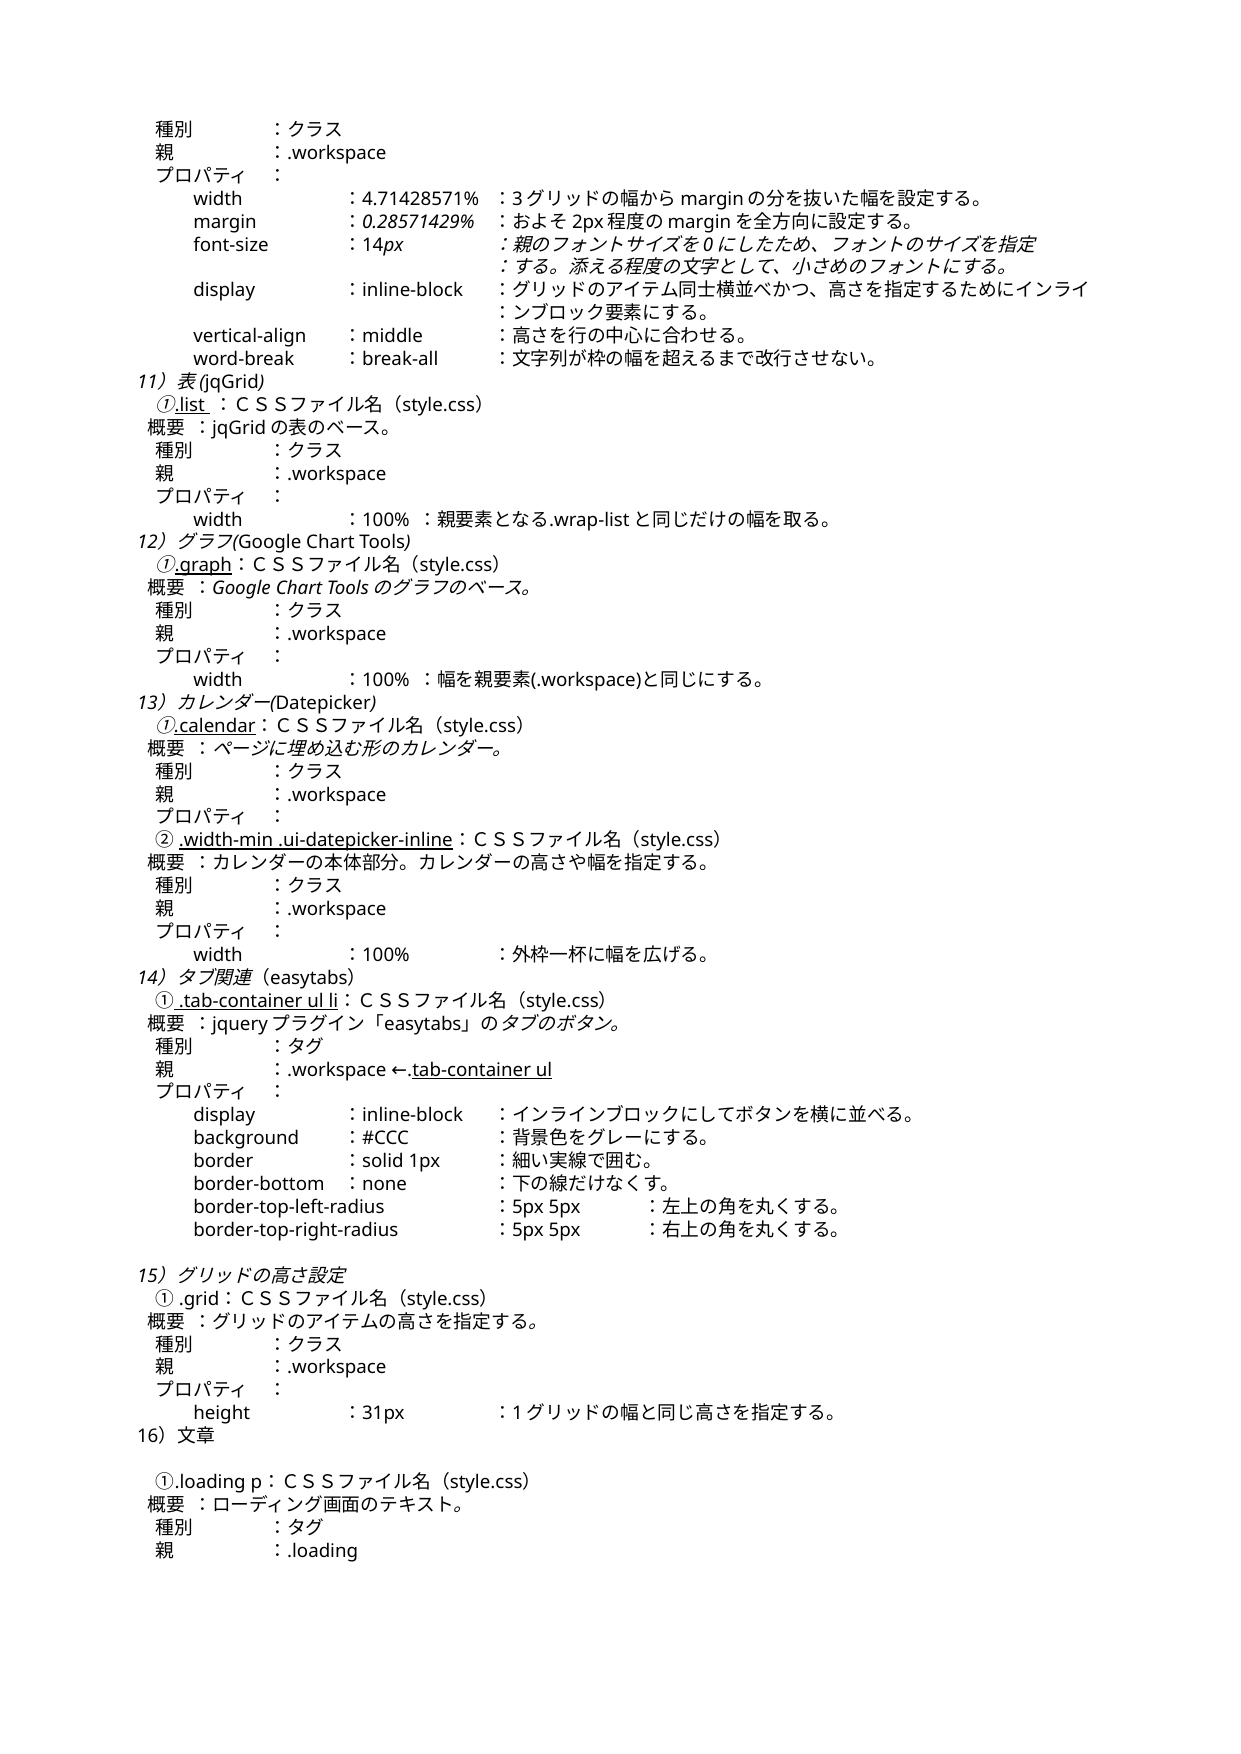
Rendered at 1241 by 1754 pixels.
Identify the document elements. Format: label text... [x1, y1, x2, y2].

text プロパティ ： [118, 1081, 1122, 1103]
text border ：solid 1px ：細い実線で囲む。 [118, 1149, 1122, 1172]
text ①.calendar：ＣＳＳファイル名（style.css） [118, 714, 1122, 737]
text 種別 ：クラス [118, 760, 1122, 783]
text ：する。添える程度の文字として、小さめのフォントにする。 [118, 256, 1122, 278]
text ①.loading p：ＣＳＳファイル名（style.css） [118, 1470, 1122, 1493]
text 概要 ：jqueryプラグイン「easytabs」のタブのボタン。 [118, 1012, 1122, 1035]
text 種別 ：タグ [118, 1035, 1122, 1058]
text 種別 ：タグ [118, 1516, 1122, 1539]
text 14）タブ関連（easytabs） [118, 966, 1122, 989]
text プロパティ ： [118, 1378, 1122, 1401]
text 16）文章 [118, 1424, 1122, 1447]
text 親 ：.workspace [118, 462, 1122, 485]
text border-bottom ：none ：下の線だけなくす。 [118, 1172, 1122, 1195]
text width ：100% ：外枠一杯に幅を広げる。 [118, 943, 1122, 966]
text 概要 ：グリッドのアイテムの高さを指定する。 [118, 1310, 1122, 1333]
text ①.graph：ＣＳＳファイル名（style.css） [118, 553, 1122, 576]
text 12）グラフ(Google Chart Tools) [118, 531, 1122, 553]
text 概要 ：ローディング画面のテキスト。 [118, 1493, 1122, 1516]
text 種別 ：クラス [118, 874, 1122, 897]
text border-top-right-radius ：5px 5px ：右上の角を丸くする。 [118, 1218, 1122, 1241]
text 概要 ：ページに埋め込む形のカレンダー。 [118, 737, 1122, 760]
text 種別 ：クラス [118, 439, 1122, 462]
text プロパティ ： [118, 164, 1122, 187]
text border-top-left-radius ：5px 5px ：左上の角を丸くする。 [118, 1195, 1122, 1218]
text 概要 ：jqGridの表のベース。 [118, 416, 1122, 439]
text ①.list ：ＣＳＳファイル名（style.css） [118, 393, 1122, 416]
text 種別 ：クラス [118, 599, 1122, 622]
text ① .tab-container ul li：ＣＳＳファイル名（style.css） [118, 989, 1122, 1012]
text 親 ：.workspace [118, 783, 1122, 806]
text ：ンブロック要素にする。 [118, 301, 1122, 324]
text width ：100% ：親要素となる.wrap-listと同じだけの幅を取る。 [118, 508, 1122, 531]
text プロパティ ： [118, 645, 1122, 668]
text margin ：0.28571429% ：およそ2px程度のmarginを全方向に設定する。 [118, 210, 1122, 233]
text 15）グリッドの高さ設定 [118, 1264, 1122, 1287]
text height ：31px ：1グリッドの幅と同じ高さを指定する。 [118, 1401, 1122, 1424]
text display ：inline-block ：インラインブロックにしてボタンを横に並べる。 [118, 1103, 1122, 1126]
text font-size ：14px ：親のフォントサイズを0にしたため、フォントのサイズを指定 [118, 233, 1122, 256]
text 種別 ：クラス [118, 1333, 1122, 1356]
text 概要 ：カレンダーの本体部分。カレンダーの高さや幅を指定する。 [118, 851, 1122, 874]
text 親 ：.workspace [118, 622, 1122, 645]
text 親 ：.workspace [118, 897, 1122, 920]
text vertical-align ：middle ：高さを行の中心に合わせる。 [118, 324, 1122, 347]
text プロパティ ： [118, 806, 1122, 828]
text width ：100% ：幅を親要素(.workspace)と同じにする。 [118, 668, 1122, 691]
text word-break ：break-all ：文字列が枠の幅を超えるまで改行させない。 [118, 347, 1122, 370]
text ② .width-min .ui-datepicker-inline：ＣＳＳファイル名（style.css） [118, 828, 1122, 851]
text display ：inline-block ：グリッドのアイテム同士横並べかつ、高さを指定するためにインライ [118, 278, 1122, 301]
text 親 ：.workspace [118, 141, 1122, 164]
text 種別 ：クラス [118, 118, 1122, 141]
text 親 ：.loading [118, 1539, 1122, 1562]
text width ：4.71428571% ：3グリッドの幅からmarginの分を抜いた幅を設定する。 [118, 187, 1122, 210]
text プロパティ ： [118, 920, 1122, 943]
text 親 ：.workspace [118, 1356, 1122, 1378]
text background ：#CCC ：背景色をグレーにする。 [118, 1126, 1122, 1149]
text 11）表 (jqGrid) [118, 370, 1122, 393]
text プロパティ ： [118, 485, 1122, 508]
text 13）カレンダー(Datepicker) [118, 691, 1122, 714]
text ① .grid：ＣＳＳファイル名（style.css） [118, 1287, 1122, 1310]
text 親 ：.workspace ←.tab-container ul [118, 1058, 1122, 1081]
text 概要 ：Google Chart Toolsのグラフのベース。 [118, 576, 1122, 599]
